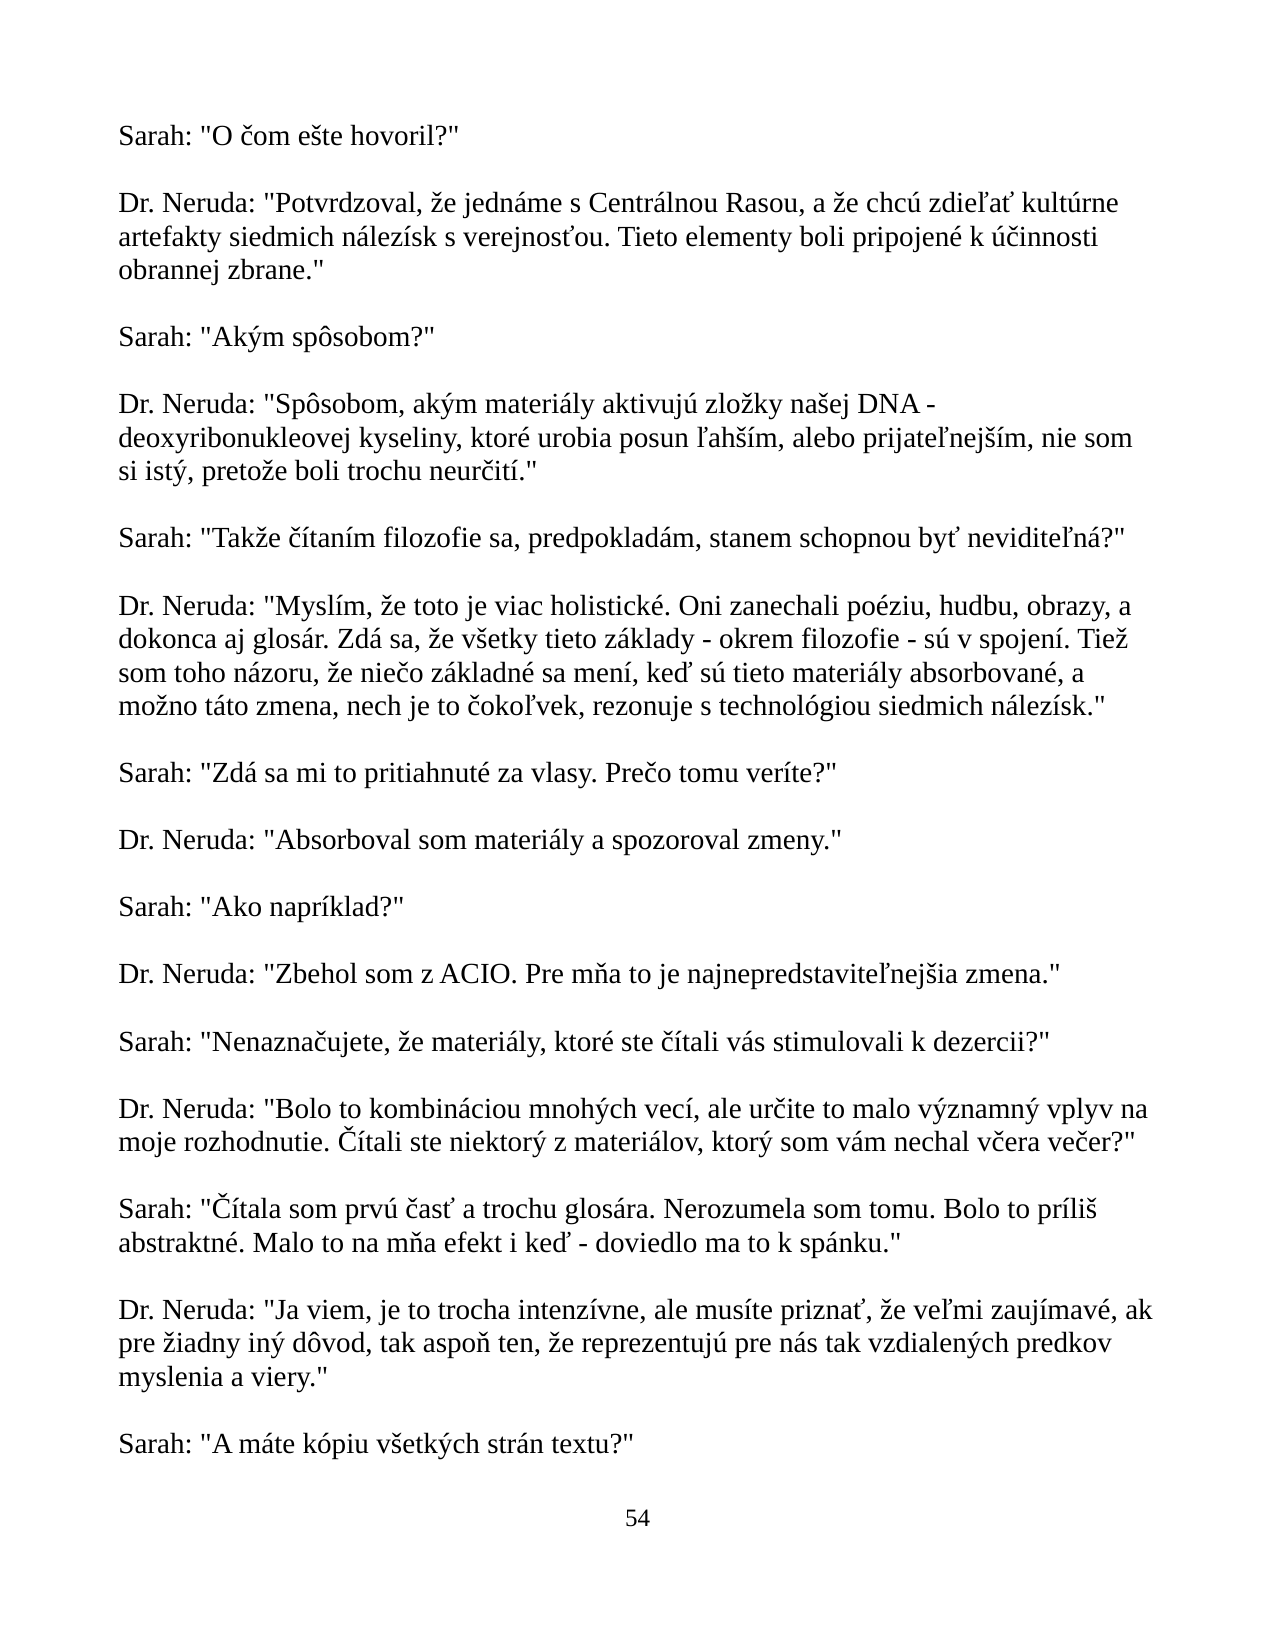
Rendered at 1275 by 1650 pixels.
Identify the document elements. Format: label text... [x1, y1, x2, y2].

text Sarah: "O čom ešte hovoril?" Dr. Neruda: "Potvrdzoval, že jednáme s Centrálnou Rasou, a že chcú zdieľať kultúrne artefakty siedmich nálezísk s verejnosťou. Tieto elementy boli pripojené k účinnosti obrannej zbrane." Sarah: "Akým spôsobom?" Dr. Neruda: "Spôsobom, akým materiály aktivujú zložky našej DNA - deoxyribonukleovej kyseliny, ktoré urobia posun ľahším, alebo prijateľnejším, nie som si istý, pretože boli trochu neurčití." Sarah: "Takže čítaním filozofie sa, predpokladám, stanem schopnou byť neviditeľná?" Dr. Neruda: "Myslím, že toto je viac holistické. Oni zanechali poéziu, hudbu, obrazy, a dokonca aj glosár. Zdá sa, že všetky tieto základy - okrem filozofie - sú v spojení. Tiež som toho názoru, že niečo základné sa mení, keď sú tieto materiály absorbované, a možno táto zmena, nech je to čokoľvek, rezonuje s technológiou siedmich nálezísk." Sarah: "Zdá sa mi to pritiahnuté za vlasy. Prečo tomu veríte?" Dr. Neruda: "Absorboval som materiály a spozoroval zmeny." Sarah: "Ako napríklad?" Dr. Neruda: "Zbehol som z ACIO. Pre mňa to je najnepredstaviteľnejšia zmena." Sarah: "Nenaznačujete, že materiály, ktoré ste čítali vás stimulovali k dezercii?" Dr. Neruda: "Bolo to kombináciou mnohých vecí, ale určite to malo významný vplyv na moje rozhodnutie. Čítali ste niektorý z materiálov, ktorý som vám nechal včera večer?" Sarah: "Čítala som prvú časť a trochu glosára. Nerozumela som tomu. Bolo to príliš abstraktné. Malo to na mňa efekt i keď - doviedlo ma to k spánku." Dr. Neruda: "Ja viem, je to trocha intenzívne, ale musíte priznať, že veľmi zaujímavé, ak pre žiadny iný dôvod, tak aspoň ten, že reprezentujú pre nás tak vzdialených predkov myslenia a viery." Sarah: "A máte kópiu všetkých strán textu?" [118, 118, 1157, 1460]
